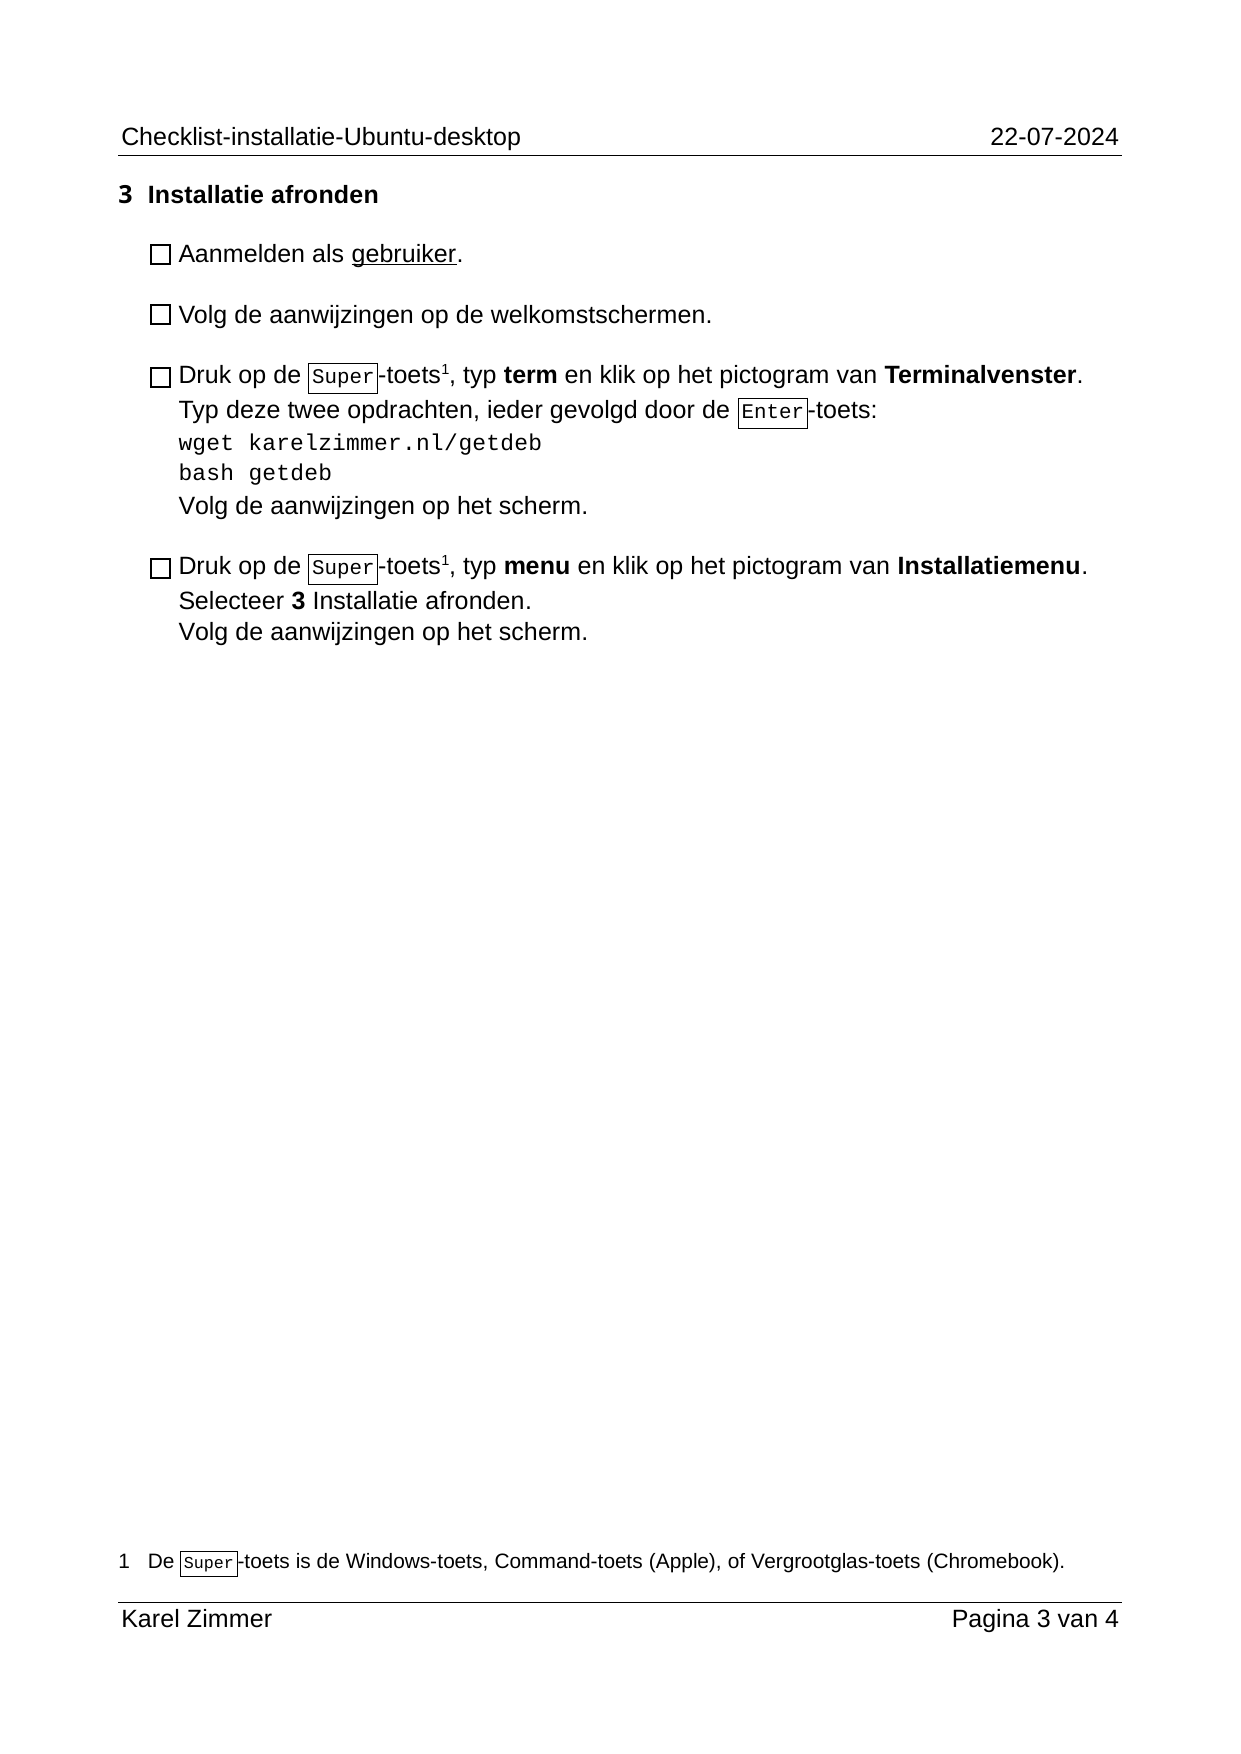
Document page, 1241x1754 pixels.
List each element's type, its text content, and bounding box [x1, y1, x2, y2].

table_cell [142, 521, 177, 551]
table_cell [118, 460, 142, 491]
table_cell Volg de aanwijzingen op het scherm. [177, 616, 1122, 647]
table_cell [142, 269, 177, 300]
table_cell Druk op de Super-toets1, typ menu en klik op het pictogram van Installatiemenu. [177, 551, 1122, 586]
table_cell Volg de aanwijzingen op het scherm. [177, 491, 1122, 521]
table_header Aanmelden als gebruiker. [177, 239, 1122, 269]
table_cell [118, 395, 142, 430]
table_header [142, 239, 177, 269]
table_cell [142, 395, 177, 430]
table_cell [118, 521, 142, 551]
table_cell [142, 300, 177, 330]
table_cell [118, 360, 142, 395]
table_cell [142, 491, 177, 521]
table_cell [177, 521, 1122, 551]
table_cell wget karelzimmer.nl/getdeb [177, 430, 1122, 460]
table_cell bash getdeb [177, 460, 1122, 491]
table_cell [142, 360, 177, 395]
table_cell Volg de aanwijzingen op de welkomstschermen. [177, 300, 1122, 330]
table_cell [142, 616, 177, 647]
table_cell [142, 551, 177, 586]
table_cell [118, 616, 142, 647]
table_header [118, 239, 142, 269]
list Installatie afronden [118, 177, 1122, 211]
table_cell [118, 551, 142, 586]
table_cell Typ deze twee opdrachten, ieder gevolgd door de Enter-toets: [177, 395, 1122, 430]
table_cell [142, 330, 177, 360]
table_cell [118, 430, 142, 460]
table_cell Druk op de Super-toets, typ term en klik op het pictogram van Terminalvenster. [177, 360, 1122, 395]
table_cell [177, 330, 1122, 360]
table_cell [118, 300, 142, 330]
table_cell Selecteer 3 Installatie afronden. [177, 586, 1122, 616]
table_cell [142, 430, 177, 460]
table_cell [142, 460, 177, 491]
table_cell [142, 586, 177, 616]
table_cell [118, 586, 142, 616]
table_cell [118, 269, 142, 300]
table_cell [118, 330, 142, 360]
table_cell [177, 269, 1122, 300]
table_cell [118, 491, 142, 521]
